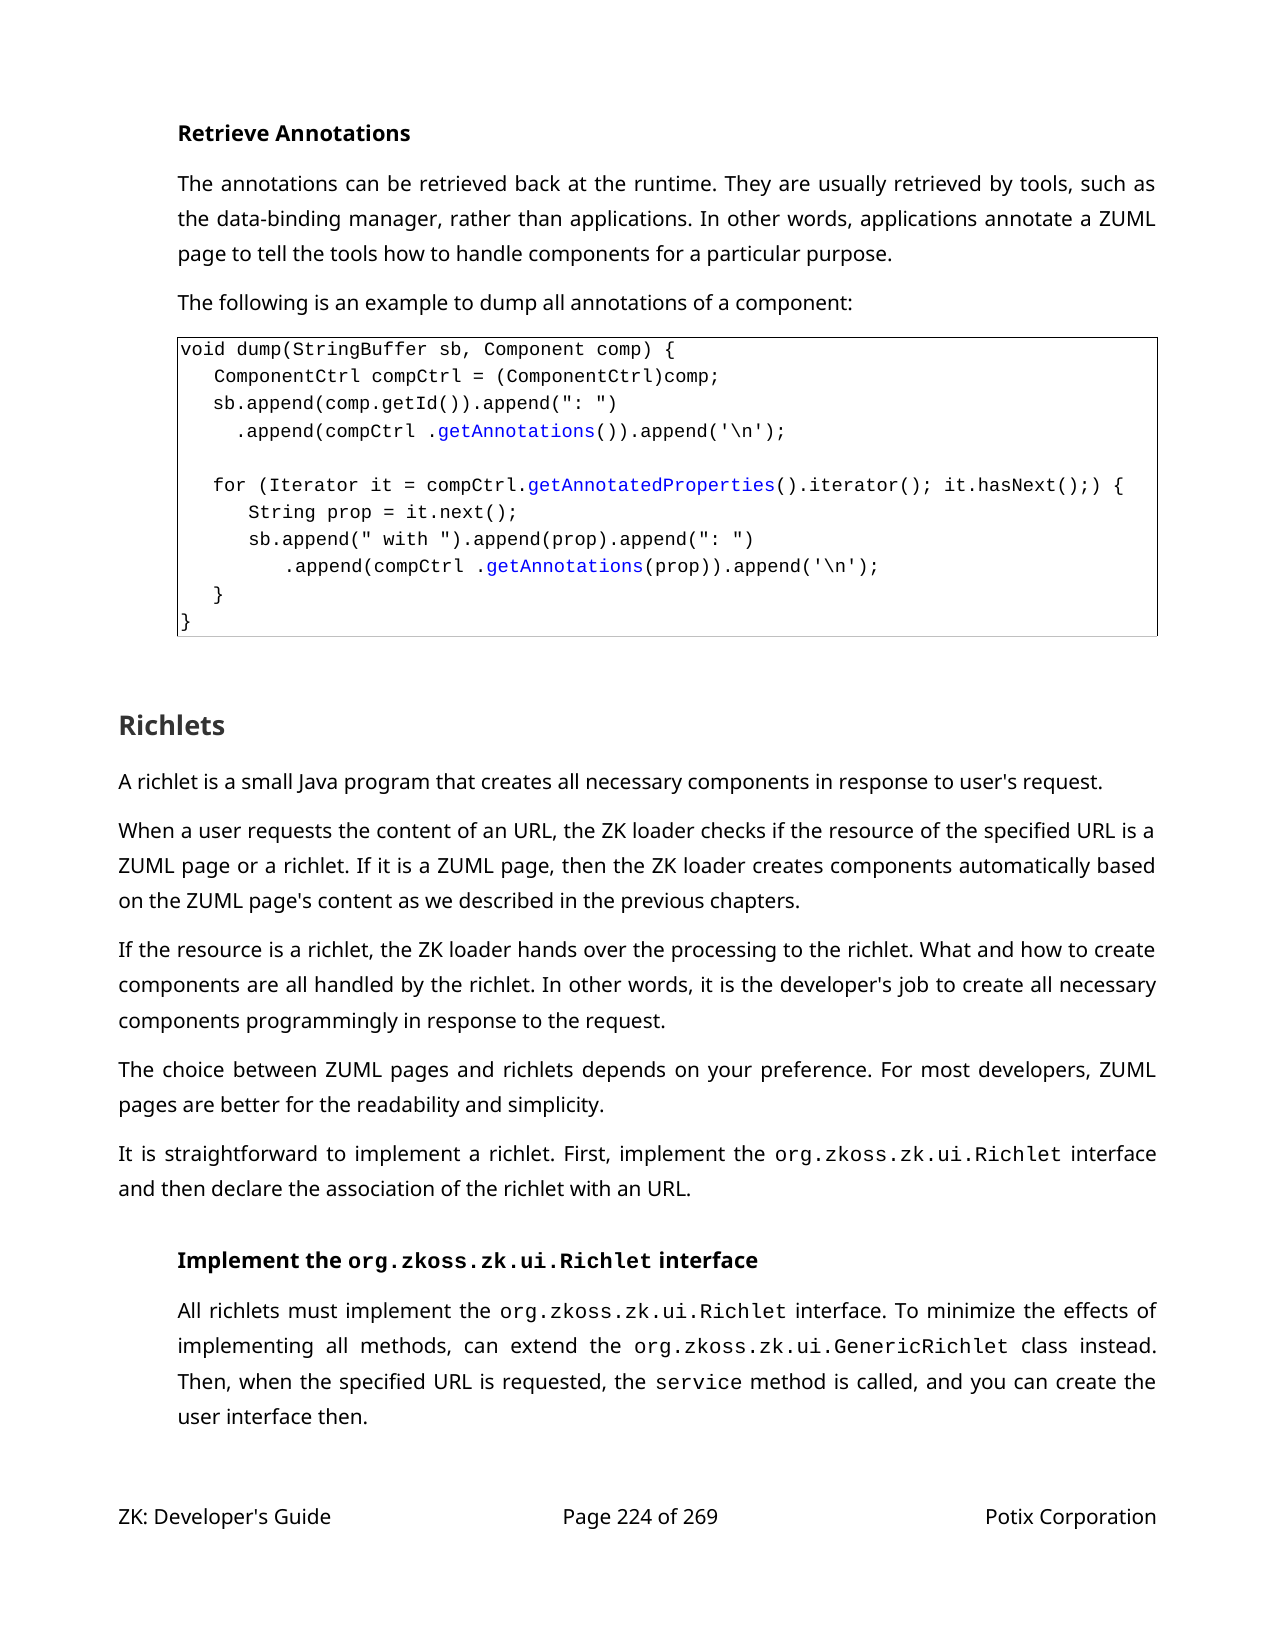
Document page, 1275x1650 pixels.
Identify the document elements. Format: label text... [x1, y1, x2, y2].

subtitle Richlets [118, 707, 1157, 744]
text The choice between ZUML pages and richlets depends on your preference. For most developers, ZUML pages are better for the readability and simplicity. [118, 1055, 1157, 1118]
text The annotations can be retrieved back at the runtime. They are usually retrieved by tools, such as the data-binding manager, rather than applications. In other words, applications annotate a ZUML page to tell the tools how to handle components for a particular purpose. [177, 169, 1157, 267]
text ComponentCtrl compCtrl = (ComponentCtrl)comp; [178, 364, 1157, 388]
text All richlets must implement the org.zkoss.zk.ui.Richlet interface. To minimize the effects of implementing all methods, can extend the org.zkoss.zk.ui.GenericRichlet class instead. Then, when the specified URL is requested, the service method is called, and you can create the user interface then. [177, 1296, 1157, 1431]
text } [178, 582, 1157, 606]
text for (Iterator it = compCtrl.getAnnotatedProperties().iterator(); it.hasNext();) { [178, 473, 1157, 497]
text sb.append(comp.getId()).append(": ") [178, 391, 1157, 416]
text } [178, 609, 1157, 636]
text The following is an example to dump all annotations of a component: [177, 288, 1157, 316]
text void dump(StringBuffer sb, Component comp) { [178, 338, 1157, 361]
text If the resource is a richlet, the ZK loader hands over the processing to the richlet. What and how to create components are all handled by the richlet. In other words, it is the developer's job to create all necessary components programmingly in response to the request. [118, 935, 1157, 1034]
text .append(compCtrl .getAnnotations(prop)).append('\n'); [178, 554, 1157, 579]
subtitle Retrieve Annotations [177, 118, 1157, 148]
text When a user requests the content of an URL, the ZK loader checks if the resource of the specified URL is a ZUML page or a richlet. If it is a ZUML page, then the ZK loader creates components automatically based on the ZUML page's content as we described in the previous chapters. [118, 816, 1157, 915]
subtitle Implement the org.zkoss.zk.ui.Richlet interface [177, 1245, 1157, 1275]
text sb.append(" with ").append(prop).append(": ") [178, 527, 1157, 551]
text String prop = it.next(); [178, 500, 1157, 524]
text .append(compCtrl .getAnnotations()).append('\n'); [178, 418, 1157, 443]
text A richlet is a small Java program that creates all necessary components in response to user's request. [118, 767, 1157, 796]
text It is straightforward to implement a richlet. First, implement the org.zkoss.zk.ui.Richlet interface and then declare the association of the richlet with an URL. [118, 1139, 1157, 1202]
